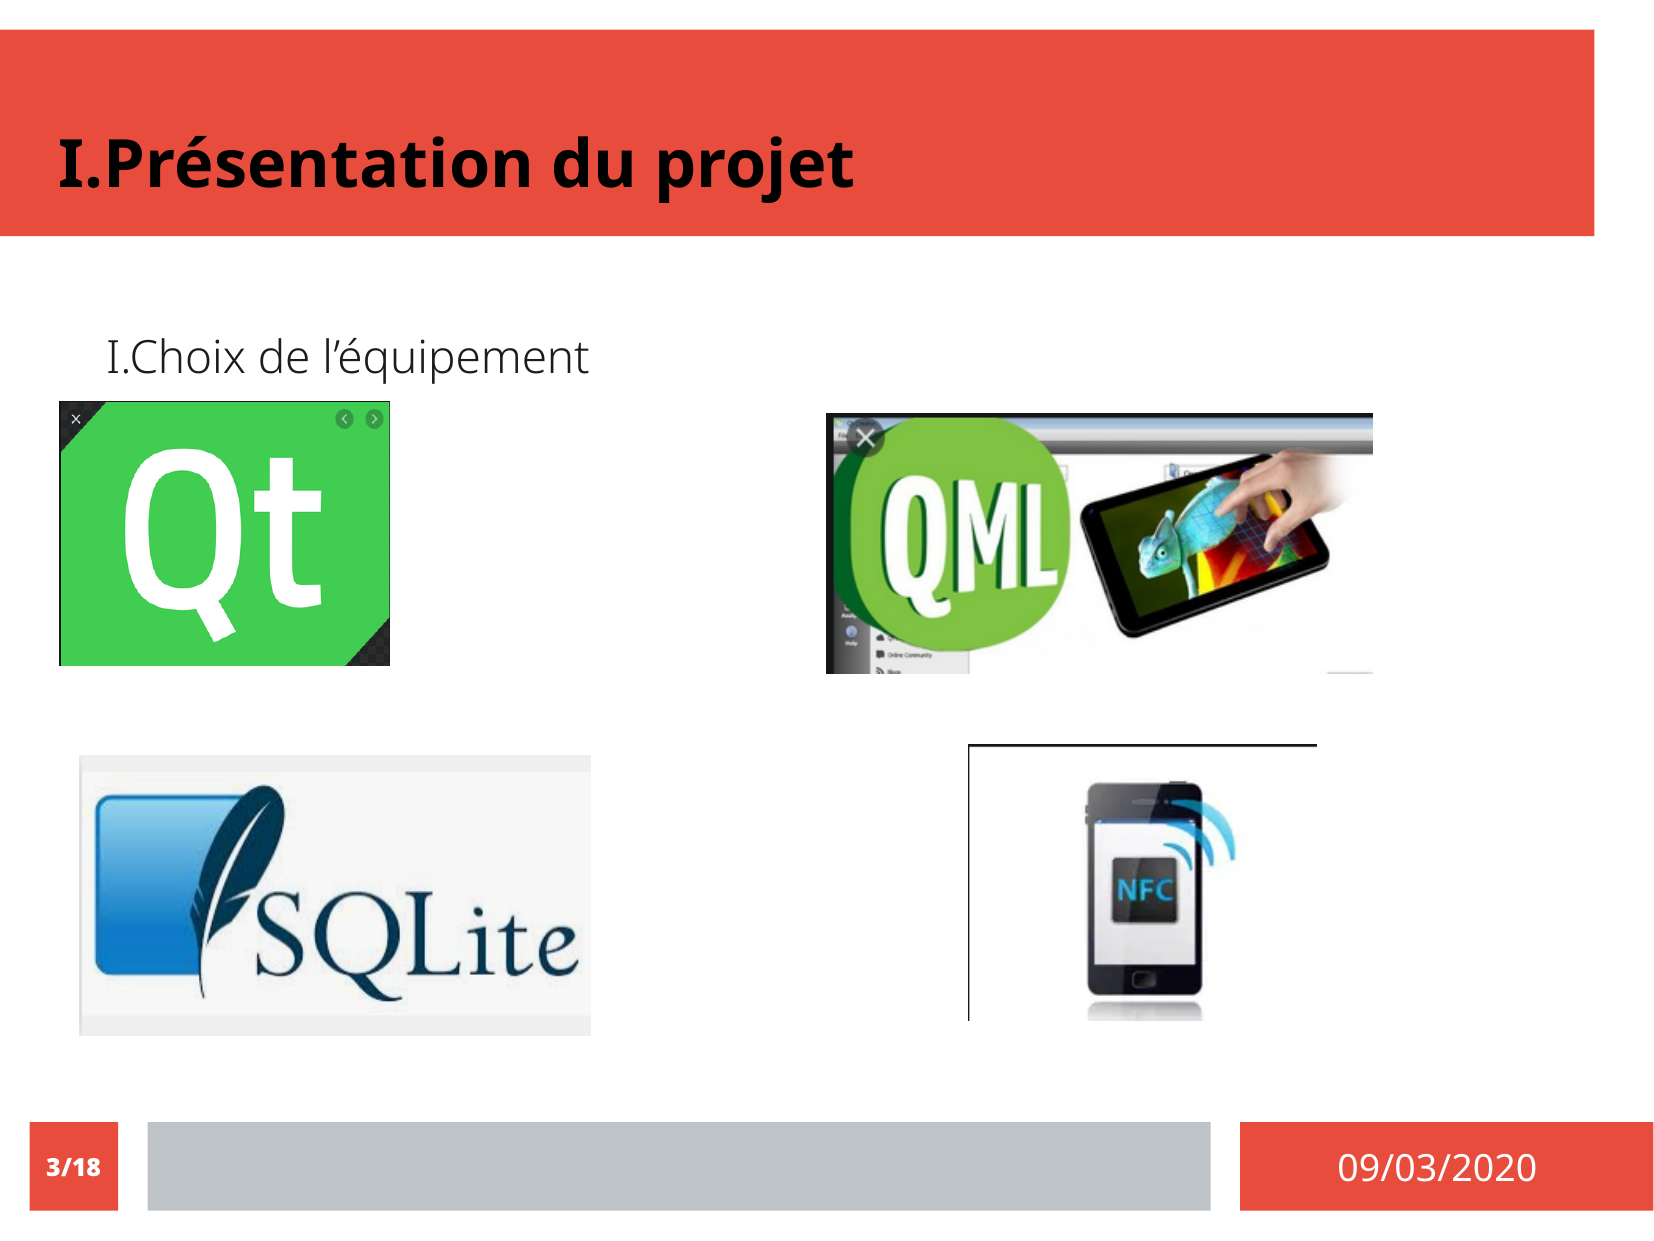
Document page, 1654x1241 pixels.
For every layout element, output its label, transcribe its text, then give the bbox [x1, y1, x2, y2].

picture [59, 401, 390, 666]
title I.Présentation du projet [59, 59, 1595, 207]
picture [79, 755, 591, 1036]
picture [968, 744, 1317, 1021]
picture [826, 413, 1373, 674]
list I.Choix de l’équipement [59, 324, 1565, 1093]
